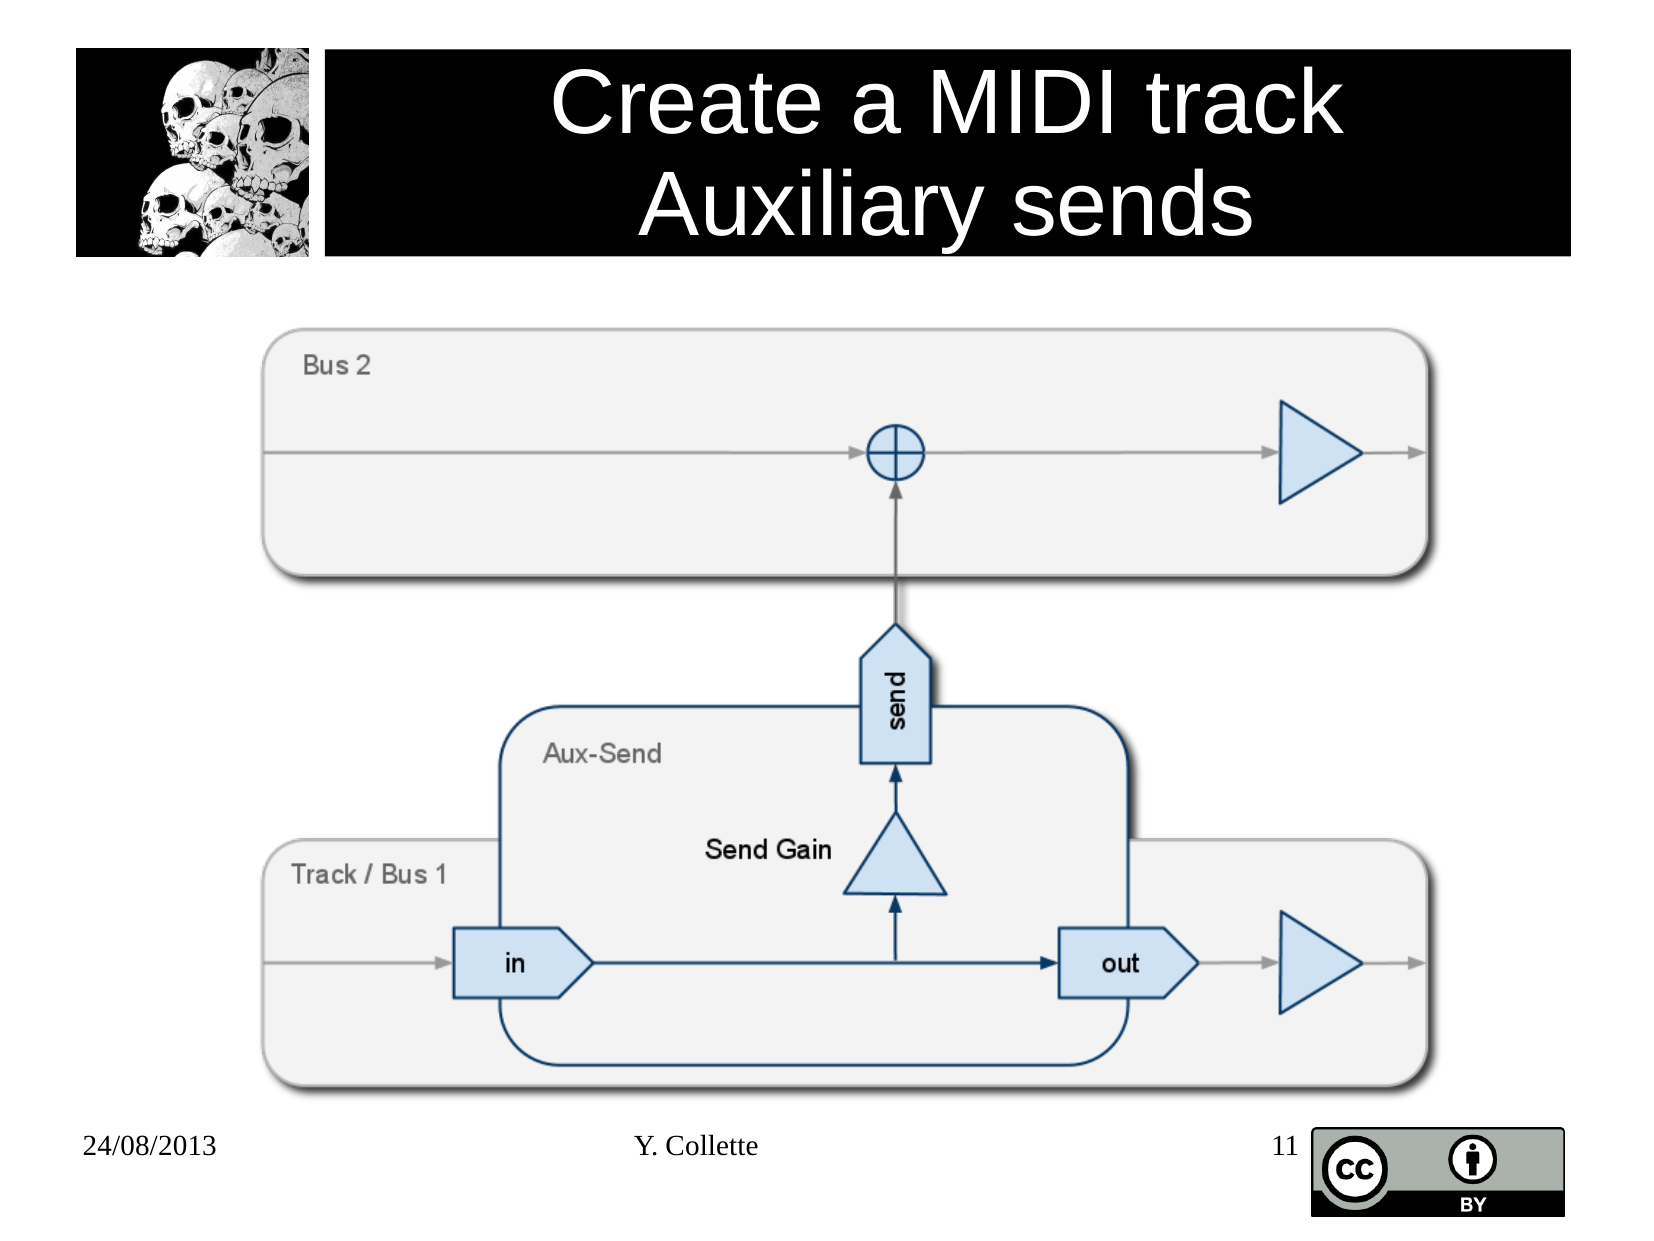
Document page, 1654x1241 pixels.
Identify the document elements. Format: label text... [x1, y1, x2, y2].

picture [76, 48, 309, 257]
title Create a MIDI track Auxiliary sends [324, 49, 1571, 257]
picture [248, 321, 1446, 1105]
picture [1311, 1127, 1565, 1217]
